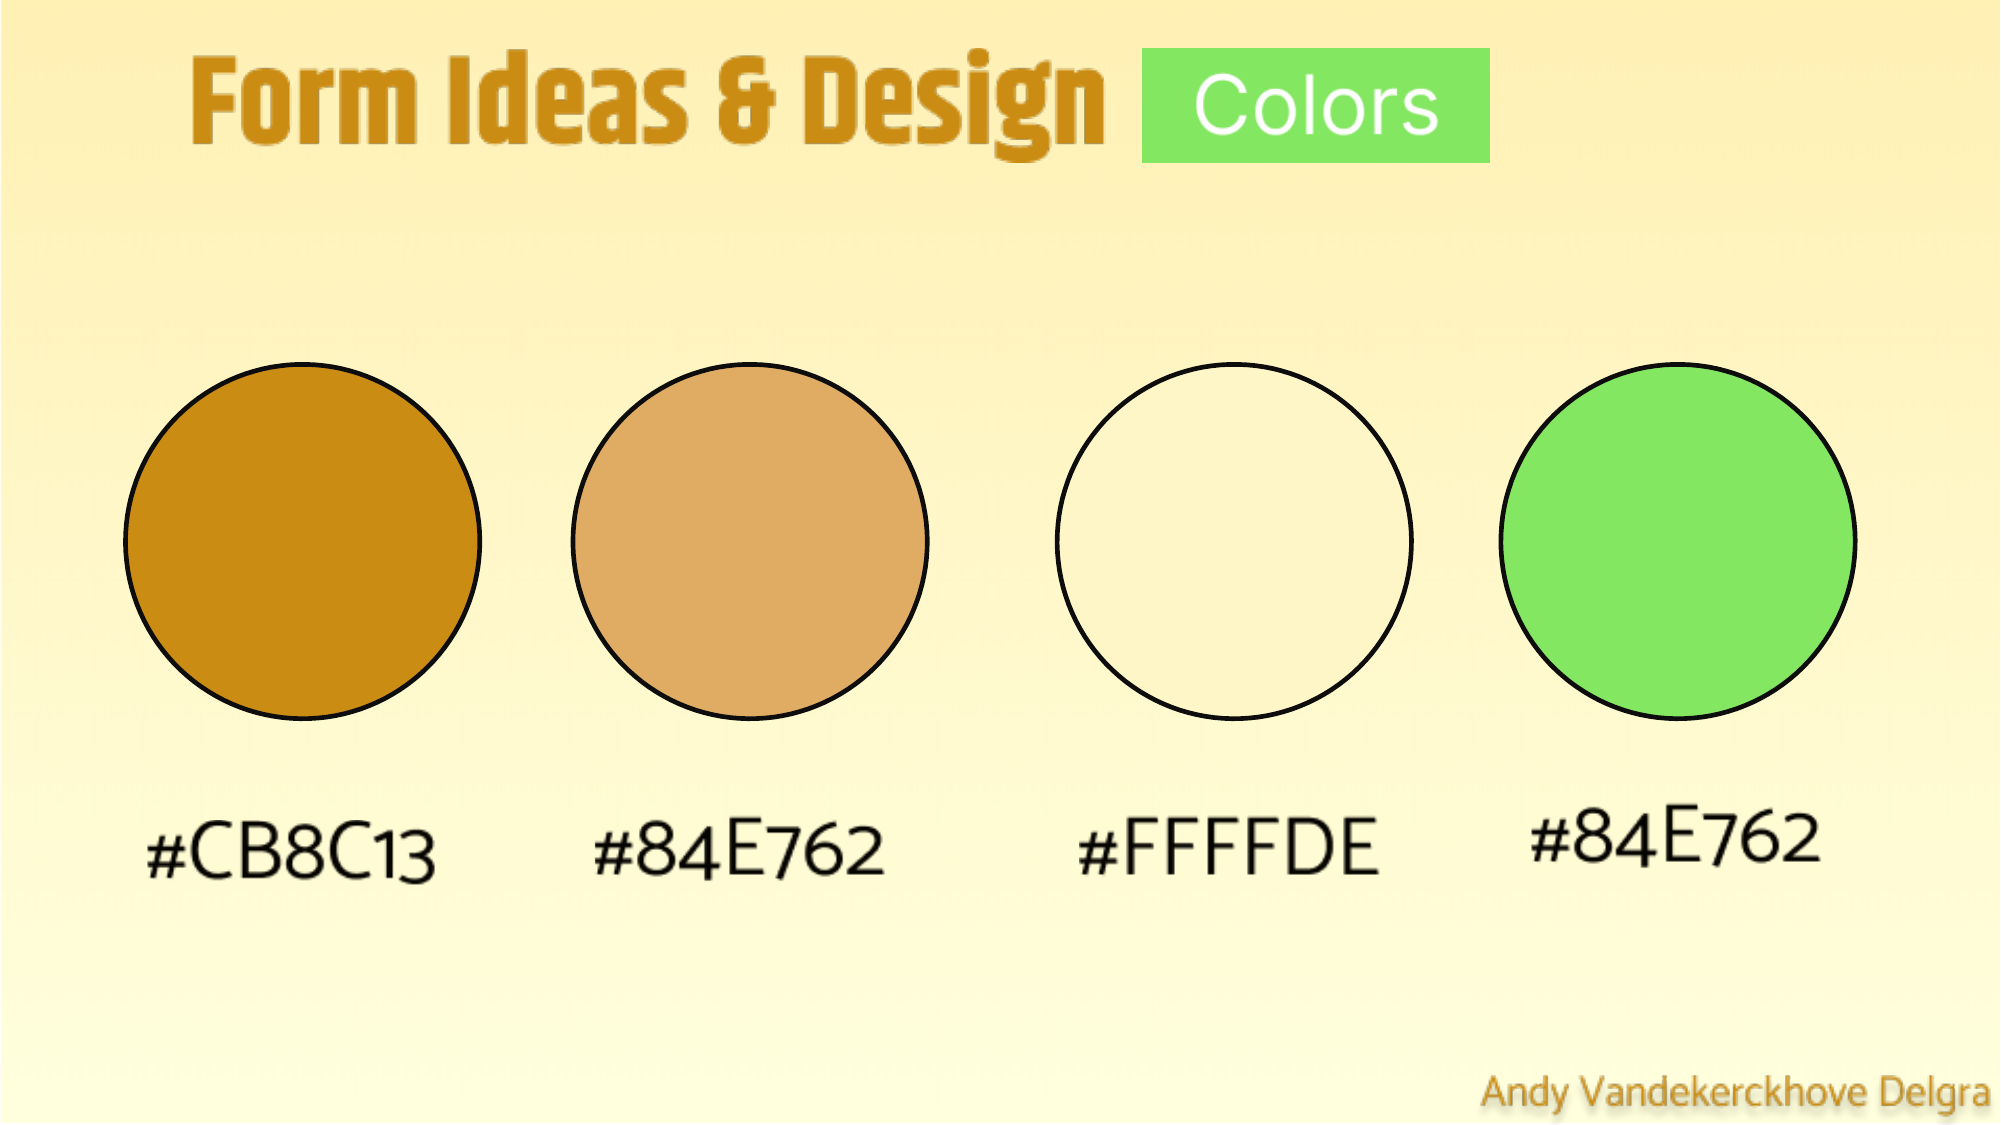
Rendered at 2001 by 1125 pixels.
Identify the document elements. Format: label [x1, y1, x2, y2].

text_box [572, 364, 928, 719]
picture [0, 0, 2000, 1125]
text_box [1057, 364, 1412, 719]
text_box [125, 364, 480, 719]
text_box [1500, 364, 1856, 719]
